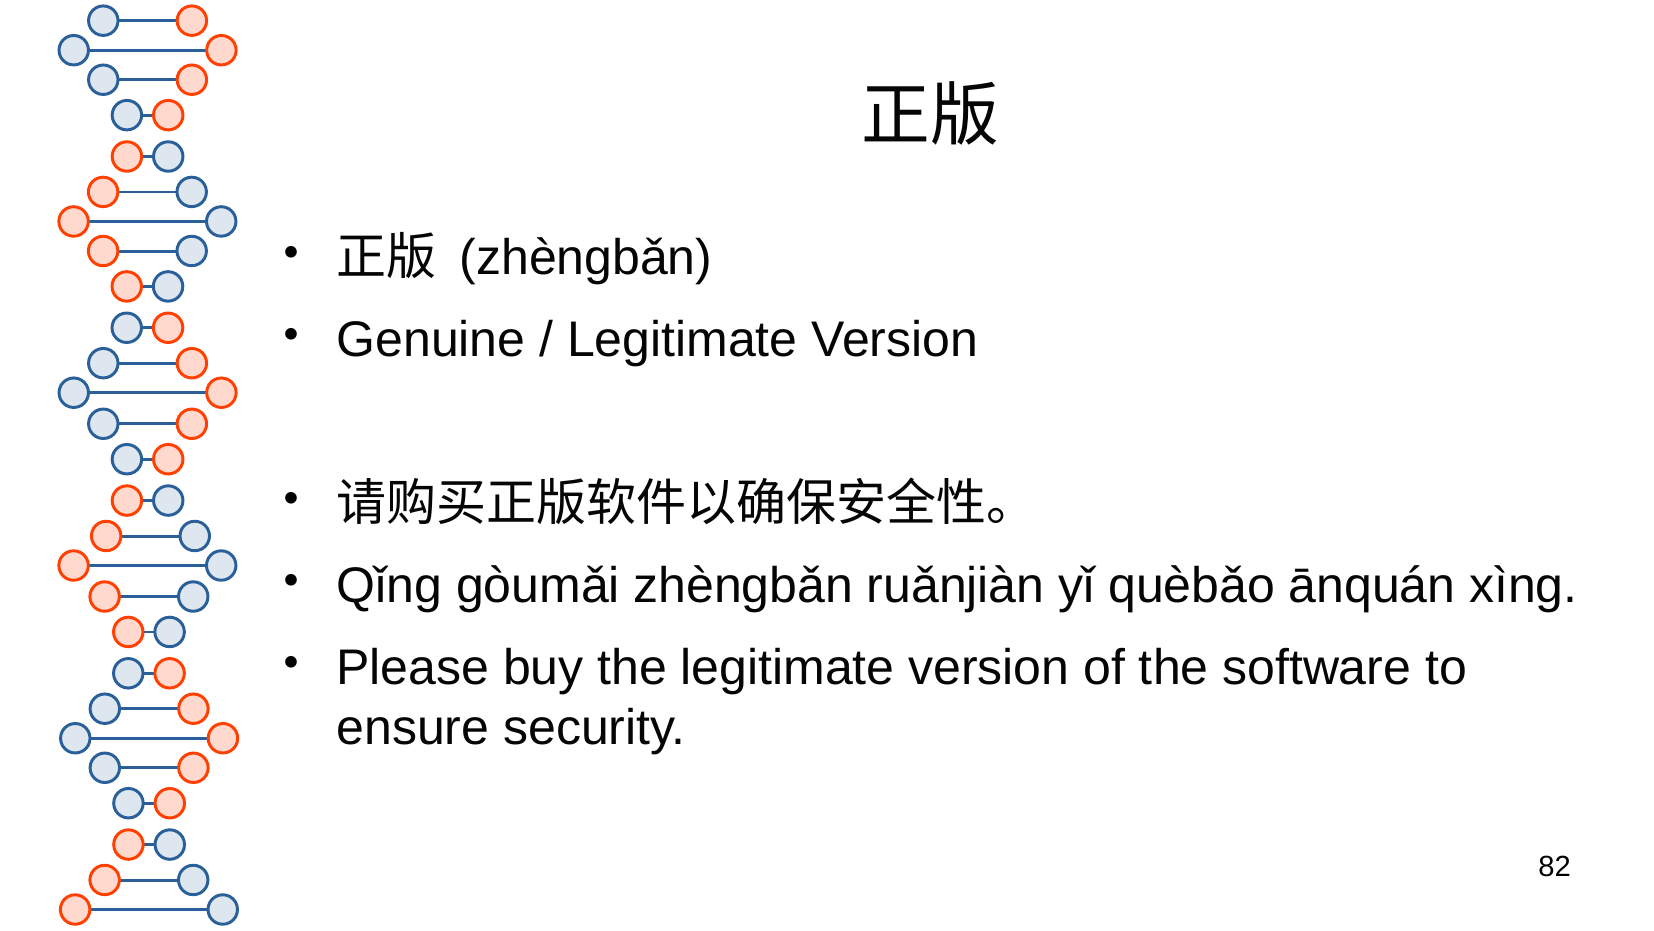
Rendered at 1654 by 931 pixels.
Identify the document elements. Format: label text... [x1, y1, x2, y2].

title 正版 [265, 35, 1595, 189]
list 正版 (zhèngbǎn) Genuine / Legitimate Version 请购买正版软件以确保安全性。 Qǐng gòumǎi zhèngbǎn ruǎnjiàn yǐ quèbǎo ānquán xìng. Please buy the legitimate version of the software to ensure security. [265, 224, 1595, 764]
